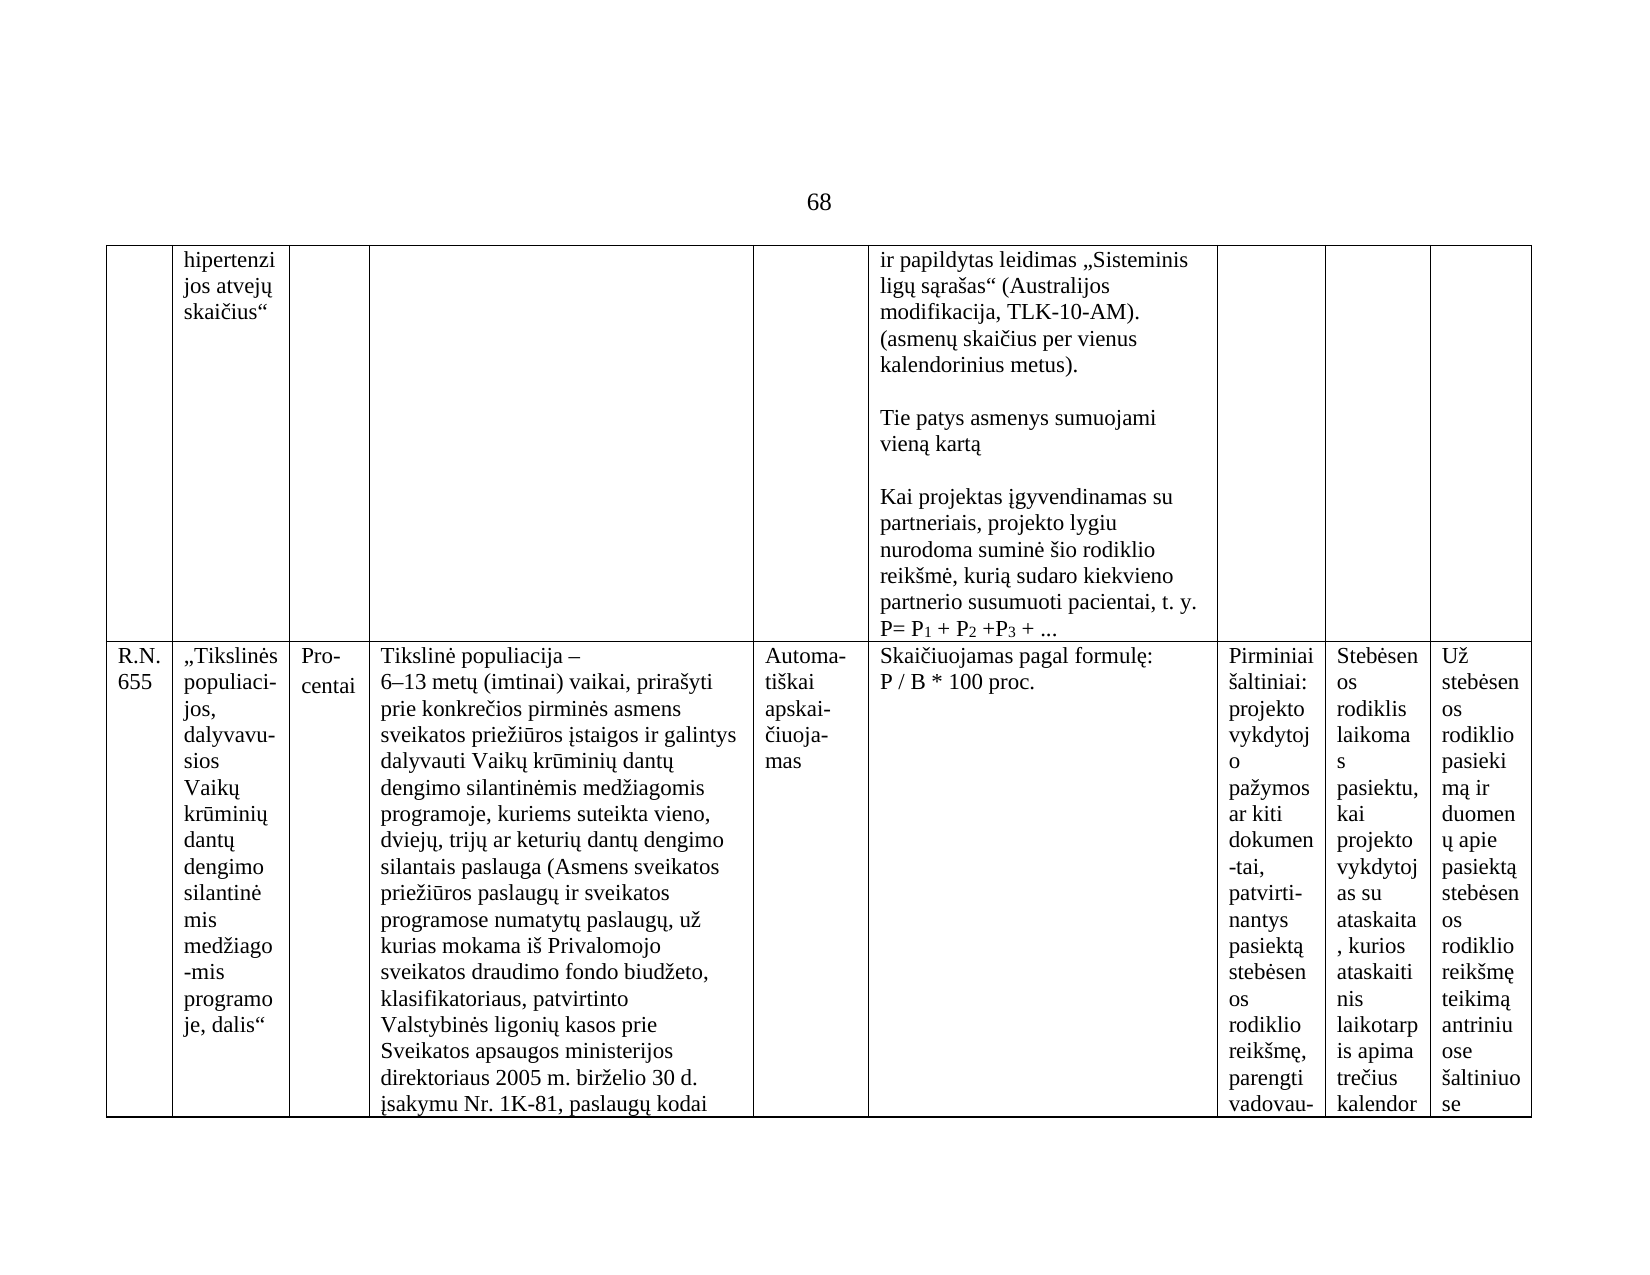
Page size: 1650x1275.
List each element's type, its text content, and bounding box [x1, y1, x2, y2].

table_cell Skaičiuojamas pagal formulę: P / B * 100 proc. [869, 642, 1217, 1116]
table_cell [1326, 246, 1430, 641]
table_cell Pirminiai šaltiniai: projekto vykdytojo pažymos ar kiti dokumen-tai, patvirti-nantys pasiektą stebėsenos rodiklio reikšmę, parengti vadovau- [1218, 642, 1325, 1116]
table_cell Už stebėsenos rodiklio pasiekimą ir duomenų apie pasiektą stebėsenos rodiklio reikšmę teikimą antriniuose šaltiniuose [1431, 642, 1531, 1116]
table_cell Stebėsenos rodiklis laikomas pasiektu, kai projekto vykdytojas su ataskaita, kurios ataskaitinis laikotarpis apima trečius kalendor [1326, 642, 1430, 1116]
table_cell [1218, 246, 1325, 641]
table_cell R.N.655 [107, 642, 172, 1116]
table_cell Tikslinė populiacija – 6–13 metų (imtinai) vaikai, prirašyti prie konkrečios pirminės asmens sveikatos priežiūros įstaigos ir galintys dalyvauti Vaikų krūminių dantų dengimo silantinėmis medžiagomis programoje, kuriems suteikta vieno, dviejų, trijų ar keturių dantų dengimo silantais paslauga (Asmens sveikatos priežiūros paslaugų ir sveikatos programose numatytų paslaugų, už kurias mokama iš Privalomojo sveikatos draudimo fondo biudžeto, klasifikatoriaus, patvirtinto Valstybinės ligonių kasos prie Sveikatos apsaugos ministerijos direktoriaus 2005 m. birželio 30 d. įsakymu Nr. 1K-81, paslaugų kodai [370, 642, 753, 1116]
table_cell „Tikslinės populiaci-jos, dalyvavu-sios Vaikų krūminių dantų dengimo silantinėmis medžiago-mis programoje, dalis“ [173, 642, 289, 1116]
table_cell Pro-centai [290, 642, 369, 1116]
table_cell [754, 246, 868, 641]
table_cell [107, 246, 172, 641]
table_cell [290, 246, 369, 641]
table_cell [370, 246, 753, 641]
table_cell Automa-tiškai apskai-čiuoja-mas [754, 642, 868, 1116]
table_cell hipertenzijos atvejų skaičius“ [173, 246, 289, 641]
table_cell ir papildytas leidimas „Sisteminis ligų sąrašas“ (Australijos modifikacija, TLK-10-AM). (asmenų skaičius per vienus kalendorinius metus). Tie patys asmenys sumuojami vieną kartą Kai projektas įgyvendinamas su partneriais, projekto lygiu nurodoma suminė šio rodiklio reikšmė, kurią sudaro kiekvieno partnerio susumuoti pacientai, t. y. P= P1 + P2 +P3 + ... [869, 246, 1217, 641]
table_cell [1431, 246, 1531, 641]
